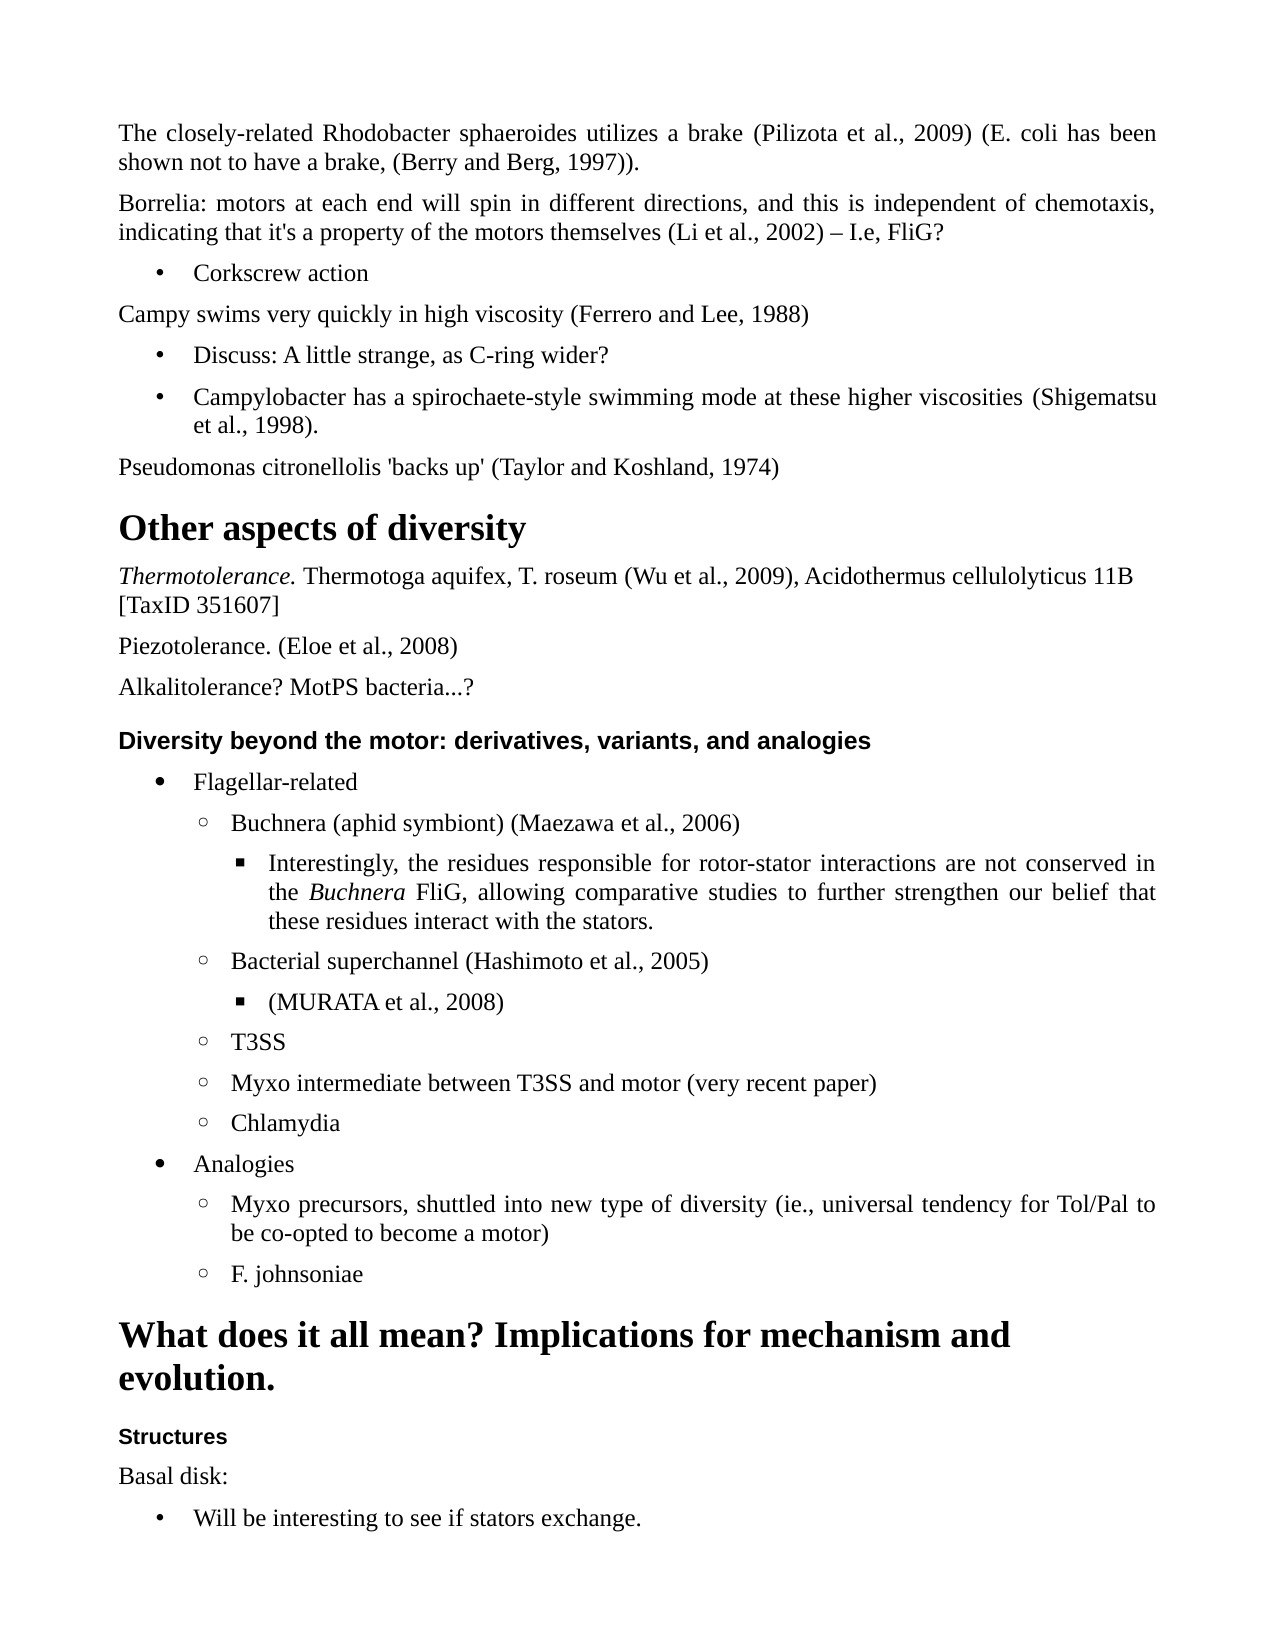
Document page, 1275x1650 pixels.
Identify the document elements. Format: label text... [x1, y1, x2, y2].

text Pseudomonas citronellolis 'backs up' (Taylor and Koshland, 1974) [118, 452, 1157, 481]
list T3SS [193, 1027, 1157, 1056]
list (MURATA et al., 2008) [231, 987, 1157, 1016]
list Discuss: A little strange, as C-ring wider? [156, 341, 1157, 369]
subtitle Structures [118, 1424, 1157, 1449]
subtitle Other aspects of diversity [118, 506, 1157, 549]
text Alkalitolerance? MotPS bacteria...? [118, 672, 1157, 701]
list Myxo precursors, shuttled into new type of diversity (ie., universal tendency for Tol/Pal to be co-opted to become a motor) [193, 1189, 1157, 1247]
list Flagellar-related [156, 767, 1157, 796]
text The closely-related Rhodobacter sphaeroides utilizes a brake (Pilizota et al., 2009) (E. coli has been shown not to have a brake, (Berry and Berg, 1997)). [118, 118, 1157, 176]
list Buchnera (aphid symbiont) (Maezawa et al., 2006) [193, 808, 1157, 837]
list Corkscrew action [156, 258, 1157, 287]
text Thermotolerance. Thermotoga aquifex, T. roseum (Wu et al., 2009), Acidothermus cellulolyticus 11B [TaxID 351607] [118, 561, 1157, 619]
list Campylobacter has a spirochaete-style swimming mode at these higher viscosities (Shigematsu et al., 1998). [156, 382, 1157, 439]
list Interestingly, the residues responsible for rotor-stator interactions are not conserved in the Buchnera FliG, allowing comparative studies to further strengthen our belief that these residues interact with the stators. [231, 848, 1157, 934]
list Bacterial superchannel (Hashimoto et al., 2005) [193, 946, 1157, 975]
text Borrelia: motors at each end will spin in different directions, and this is independent of chemotaxis, indicating that it's a property of the motors themselves (Li et al., 2002) – I.e, FliG? [118, 188, 1157, 246]
subtitle What does it all mean? Implications for mechanism and evolution. [118, 1312, 1157, 1399]
list Myxo intermediate between T3SS and motor (very recent paper) [193, 1068, 1157, 1097]
text Campy swims very quickly in high viscosity (Ferrero and Lee, 1988) [118, 299, 1157, 328]
list Chlamydia [193, 1108, 1157, 1137]
list Analogies [156, 1149, 1157, 1178]
subtitle Diversity beyond the motor: derivatives, variants, and analogies [118, 726, 1157, 755]
text Basal disk: [118, 1461, 1157, 1490]
text Piezotolerance. (Eloe et al., 2008) [118, 631, 1157, 660]
list F. johnsoniae [193, 1259, 1157, 1287]
list Will be interesting to see if stators exchange. [156, 1503, 1157, 1531]
